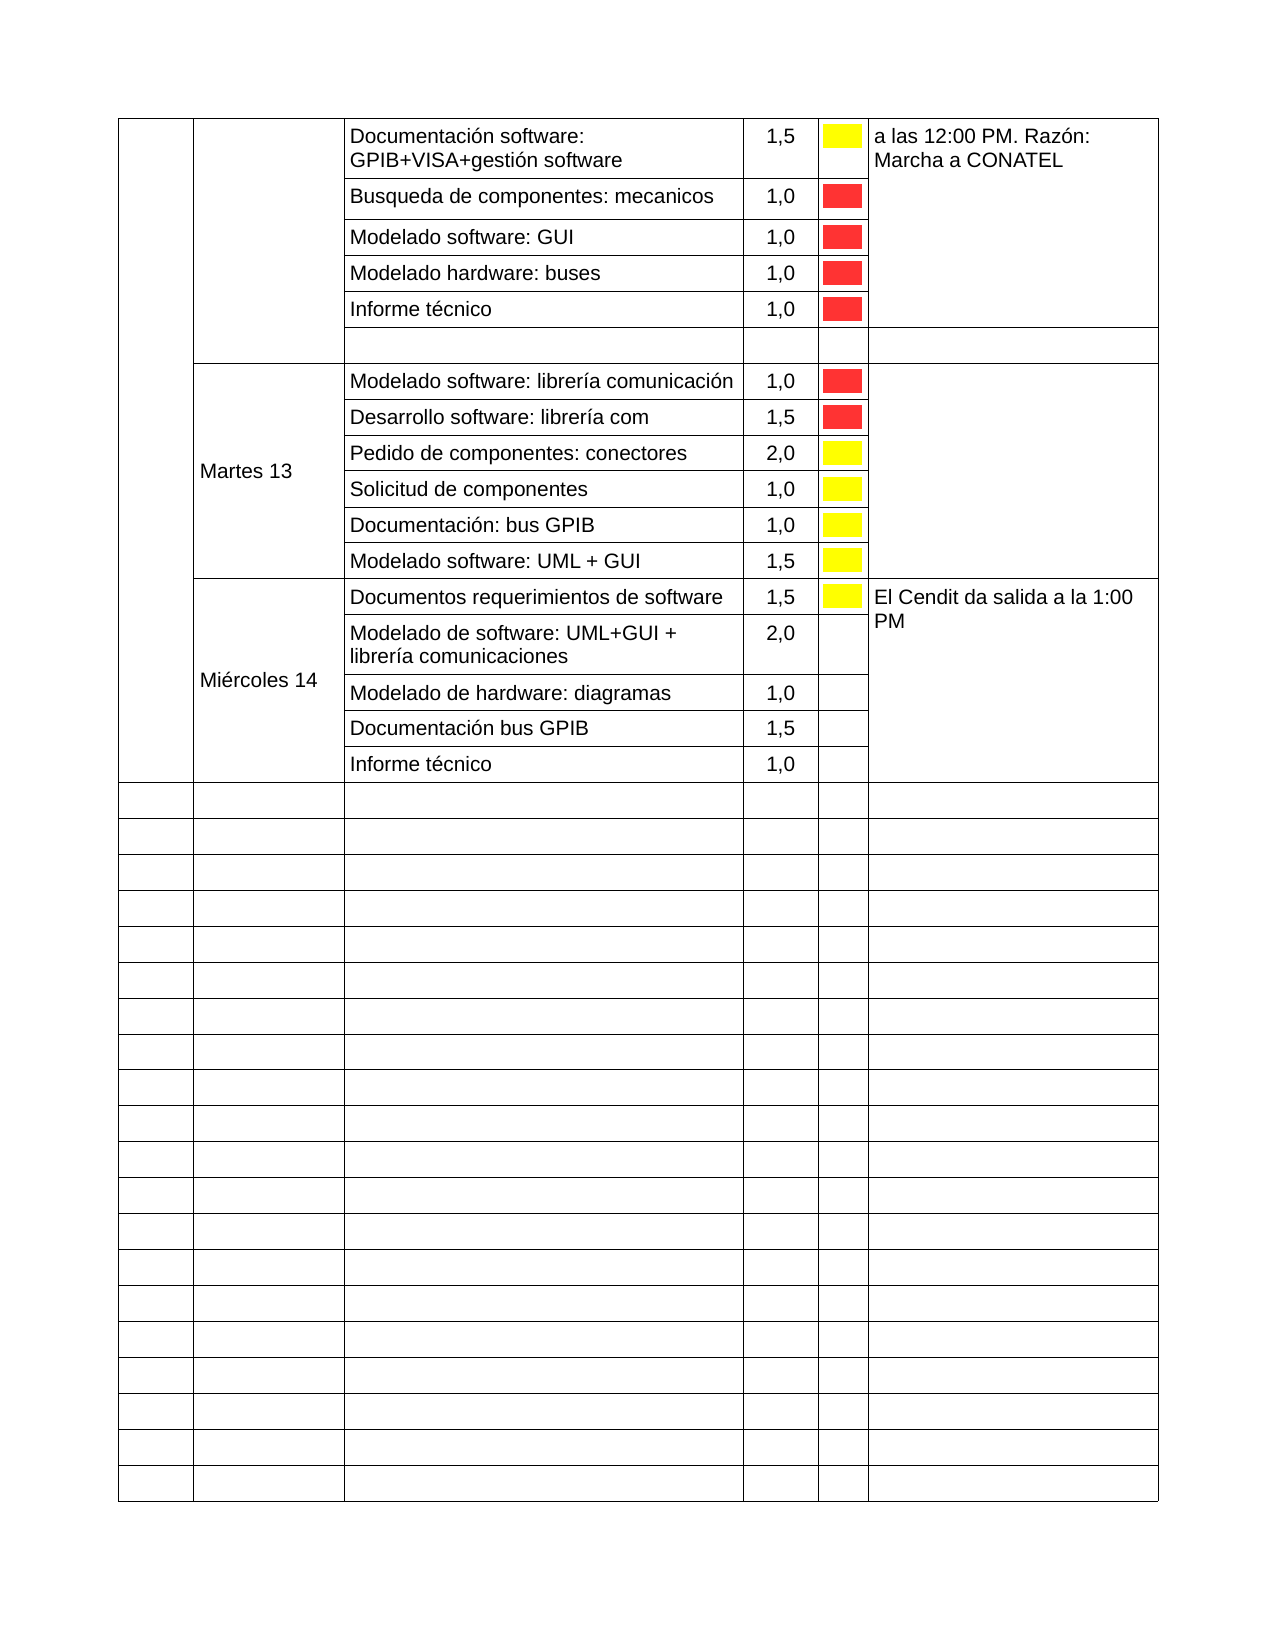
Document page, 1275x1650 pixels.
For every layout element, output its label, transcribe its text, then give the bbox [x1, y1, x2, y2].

table_cell [819, 1070, 868, 1105]
table_cell [744, 891, 818, 926]
table_cell Informe técnico [345, 292, 743, 327]
table_cell [869, 364, 1158, 578]
table_cell [869, 1142, 1158, 1177]
table_cell [345, 999, 743, 1033]
table_cell [345, 1322, 743, 1357]
table_cell 2,0 [744, 436, 818, 470]
table_cell [345, 891, 743, 926]
table_cell [744, 819, 818, 854]
table_cell Informe técnico [345, 747, 743, 782]
table_cell [194, 927, 344, 962]
table_cell [119, 1466, 193, 1501]
table_cell [819, 436, 868, 470]
table_cell [869, 1214, 1158, 1249]
table_cell Documentos requerimientos de software [345, 579, 743, 614]
table_cell a las 12:00 PM. Razón: Marcha a CONATEL [869, 119, 1158, 327]
table_cell [119, 1178, 193, 1213]
table_cell [194, 1070, 344, 1105]
table_cell [869, 1286, 1158, 1321]
table_cell [869, 1394, 1158, 1429]
table_cell [744, 855, 818, 890]
table_cell 1,0 [744, 747, 818, 782]
table_cell [819, 400, 868, 434]
table_cell [119, 891, 193, 926]
table_cell Modelado software: UML + GUI [345, 543, 743, 578]
table_cell [194, 1214, 344, 1249]
table_cell [819, 1106, 868, 1141]
table_cell [869, 1106, 1158, 1141]
table_cell [345, 1286, 743, 1321]
table_cell [194, 1286, 344, 1321]
table_cell [819, 1250, 868, 1285]
table_cell [119, 119, 193, 782]
table_cell [819, 783, 868, 818]
table_cell 1,0 [744, 292, 818, 327]
table_cell El Cendit da salida a la 1:00 PM [869, 579, 1158, 782]
table_cell [819, 1430, 868, 1465]
table_cell [119, 927, 193, 962]
table_cell [345, 1250, 743, 1285]
table_cell [819, 963, 868, 997]
table_cell [119, 819, 193, 854]
table_cell Modelado de software: UML+GUI + librería comunicaciones [345, 615, 743, 674]
table_cell [819, 927, 868, 962]
table_cell [869, 999, 1158, 1033]
table_cell [744, 1250, 818, 1285]
table_cell Pedido de componentes: conectores [345, 436, 743, 470]
table_cell [194, 1358, 344, 1393]
table_cell [119, 783, 193, 818]
table_cell [744, 1322, 818, 1357]
table_cell [744, 783, 818, 818]
table_cell [819, 292, 868, 327]
table_cell [819, 675, 868, 710]
table_cell [819, 471, 868, 506]
table_cell [869, 927, 1158, 962]
table_cell [119, 1286, 193, 1321]
table_cell [869, 1466, 1158, 1501]
table_cell [819, 1142, 868, 1177]
table_cell [119, 1070, 193, 1105]
table_cell [345, 1358, 743, 1393]
table_cell [819, 1322, 868, 1357]
table_cell [744, 1070, 818, 1105]
table_cell Solicitud de componentes [345, 471, 743, 506]
table_cell [119, 1106, 193, 1141]
table_cell [119, 1035, 193, 1069]
table_cell [345, 1070, 743, 1105]
table_cell [819, 179, 868, 219]
table_cell [744, 1106, 818, 1141]
table_cell [345, 819, 743, 854]
table_cell Documentación software: GPIB+VISA+gestión software [345, 119, 743, 178]
table_cell [345, 927, 743, 962]
table_cell [345, 1178, 743, 1213]
table_cell [819, 364, 868, 398]
table_cell [345, 1430, 743, 1465]
table_cell [819, 1286, 868, 1321]
table_cell [194, 855, 344, 890]
table_cell [819, 711, 868, 746]
table_cell [119, 1394, 193, 1429]
table_cell [819, 328, 868, 363]
table_cell [194, 1178, 344, 1213]
table_cell [119, 1250, 193, 1285]
table_cell [194, 783, 344, 818]
table_cell [119, 1322, 193, 1357]
table_cell Modelado hardware: buses [345, 256, 743, 291]
table_cell 1,5 [744, 400, 818, 434]
table_cell Modelado software: GUI [345, 220, 743, 255]
table_cell [869, 1178, 1158, 1213]
table_cell [744, 1394, 818, 1429]
table_cell [194, 819, 344, 854]
table_cell [819, 891, 868, 926]
table_cell [819, 1358, 868, 1393]
table_cell [819, 615, 868, 674]
table_cell [345, 1214, 743, 1249]
table_cell [869, 963, 1158, 997]
table_cell [194, 1142, 344, 1177]
table_cell [194, 999, 344, 1033]
table_cell [819, 1035, 868, 1069]
table_cell [119, 1214, 193, 1249]
table_cell [119, 855, 193, 890]
table_cell [819, 1178, 868, 1213]
table_cell [819, 220, 868, 255]
table_cell [819, 579, 868, 614]
table_cell [744, 1178, 818, 1213]
table_cell 1,0 [744, 364, 818, 398]
table_cell [119, 999, 193, 1033]
table_cell [744, 1466, 818, 1501]
table_cell [119, 1358, 193, 1393]
table_cell [194, 1430, 344, 1465]
table_cell [819, 508, 868, 542]
table_cell [345, 783, 743, 818]
table_cell [194, 1250, 344, 1285]
table_cell [819, 999, 868, 1033]
table_cell [819, 819, 868, 854]
table_cell [345, 963, 743, 997]
table_cell [194, 1394, 344, 1429]
table_cell Miércoles 14 [194, 579, 344, 782]
table_cell [819, 855, 868, 890]
table_cell [345, 1106, 743, 1141]
table_cell [194, 963, 344, 997]
table_cell [119, 1142, 193, 1177]
table_cell [744, 1142, 818, 1177]
table_cell 1,0 [744, 675, 818, 710]
table_cell [345, 1035, 743, 1069]
table_cell [869, 328, 1158, 363]
table_cell 1,0 [744, 220, 818, 255]
table_cell [869, 783, 1158, 818]
table_cell [819, 543, 868, 578]
table_cell 1,5 [744, 543, 818, 578]
table_cell [119, 963, 193, 997]
table_cell [194, 1035, 344, 1069]
table_cell [869, 891, 1158, 926]
table_cell [744, 927, 818, 962]
table_cell [345, 1142, 743, 1177]
table_cell [819, 119, 868, 178]
table_cell [819, 1394, 868, 1429]
table_cell 2,0 [744, 615, 818, 674]
table_cell [194, 1466, 344, 1501]
table_cell Documentación bus GPIB [345, 711, 743, 746]
table_cell [345, 1466, 743, 1501]
table_cell [819, 1214, 868, 1249]
table_cell [744, 1214, 818, 1249]
table_cell [194, 1322, 344, 1357]
table_cell [345, 328, 743, 363]
table_cell [345, 1394, 743, 1429]
table_cell Desarrollo software: librería com [345, 400, 743, 434]
table_cell [744, 1035, 818, 1069]
table_cell [869, 1035, 1158, 1069]
table_cell [194, 891, 344, 926]
table_cell [744, 1430, 818, 1465]
table_cell [744, 963, 818, 997]
table_cell [119, 1430, 193, 1465]
table_cell [869, 1250, 1158, 1285]
table_cell 1,0 [744, 508, 818, 542]
table_cell [744, 328, 818, 363]
table_cell Modelado software: librería comunicación [345, 364, 743, 398]
table_cell Martes 13 [194, 364, 344, 578]
table_cell [819, 747, 868, 782]
table_cell [194, 1106, 344, 1141]
table_cell [869, 1070, 1158, 1105]
table_cell Modelado de hardware: diagramas [345, 675, 743, 710]
table_cell Documentación: bus GPIB [345, 508, 743, 542]
table_cell [819, 1466, 868, 1501]
table_cell 1,5 [744, 119, 818, 178]
table_cell [869, 855, 1158, 890]
table_cell 1,0 [744, 179, 818, 219]
table_cell [869, 1358, 1158, 1393]
table_cell [869, 1430, 1158, 1465]
table_cell [819, 256, 868, 291]
table_cell [194, 119, 344, 363]
table_cell [744, 1358, 818, 1393]
table_cell Busqueda de componentes: mecanicos [345, 179, 743, 219]
table_cell [869, 819, 1158, 854]
table_cell [869, 1322, 1158, 1357]
table_cell 1,5 [744, 579, 818, 614]
table_cell [744, 1286, 818, 1321]
table_cell [345, 855, 743, 890]
table_cell 1,5 [744, 711, 818, 746]
table_cell [744, 999, 818, 1033]
table_cell 1,0 [744, 471, 818, 506]
table_cell 1,0 [744, 256, 818, 291]
